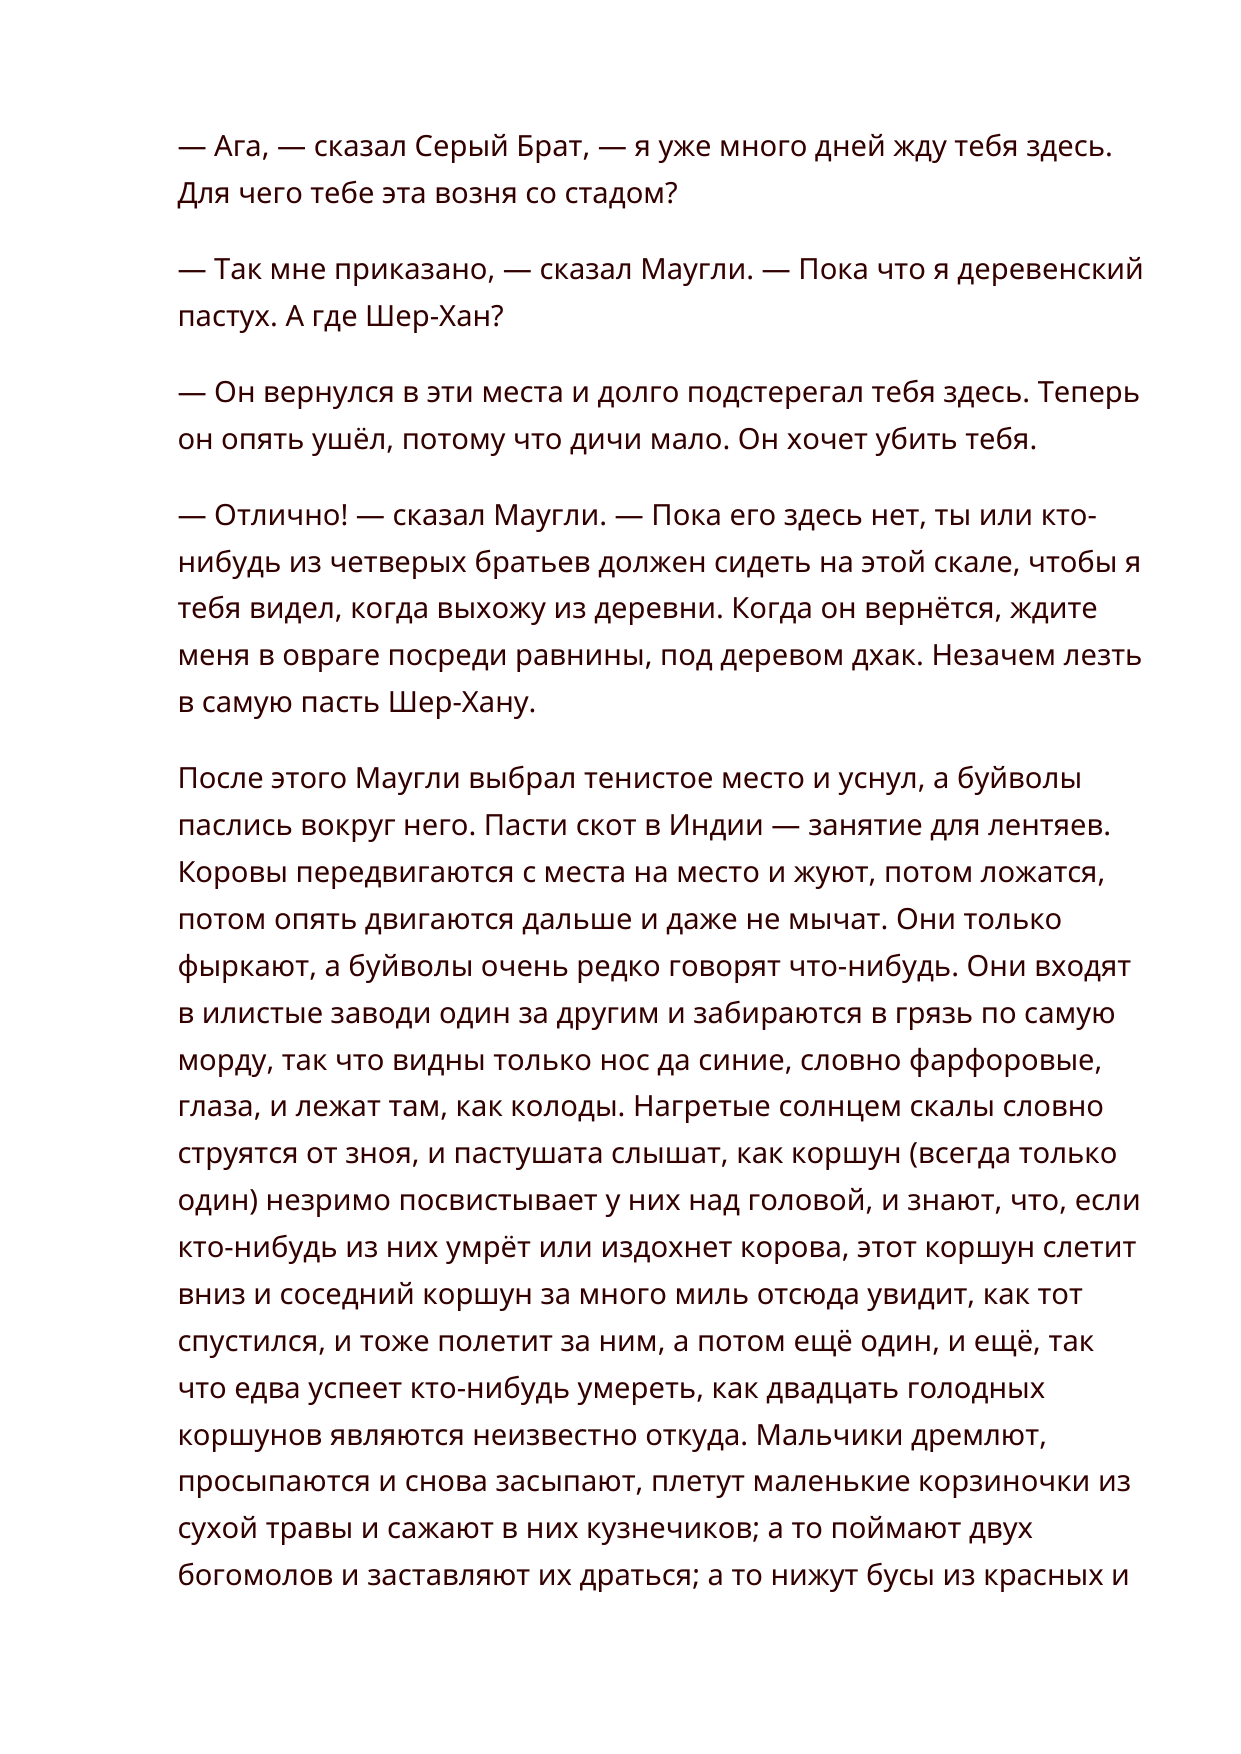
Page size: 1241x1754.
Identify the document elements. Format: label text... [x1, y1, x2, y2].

text — Он вернулся в эти места и долго подстерегал тебя здесь. Теперь он опять ушёл, потому что дичи мало. Он хочет убить тебя. [177, 364, 1152, 458]
text — Так мне приказано, — сказал Маугли. — Пока что я деревенский пастух. А где Шер-Хан? [177, 241, 1152, 335]
text — Ага, — сказал Серый Брат, — я уже много дней жду тебя здесь. Для чего тебе эта возня со стадом? [177, 118, 1152, 212]
text — Отлично! — сказал Маугли. — Пока его здесь нет, ты или кто-нибудь из четверых братьев должен сидеть на этой скале, чтобы я тебя видел, когда выхожу из деревни. Когда он вернётся, ждите меня в овраге посреди равнины, под деревом дхак. Незачем лезть в самую пасть Шер-Хану. [177, 487, 1152, 721]
text После этого Маугли выбрал тенистое место и уснул, а буйволы паслись вокруг него. Пасти скот в Индии — занятие для лентяев. Коровы передвигаются с места на место и жуют, потом ложатся, потом опять двигаются дальше и даже не мычат. Они только фыркают, а буйволы очень редко говорят что-нибудь. Они входят в илистые заводи один за другим и забираются в грязь по самую морду, так что видны только нос да синие, словно фарфоровые, глаза, и лежат там, как колоды. Нагретые солнцем скалы словно струятся от зноя, и пастушата слышат, как коршун (всегда только один) незримо посвистывает у них над головой, и знают, что, если кто-нибудь из них умрёт или издохнет корова, этот коршун слетит вниз и соседний коршун за много миль отсюда увидит, как тот спустился, и тоже полетит за ним, а потом ещё один, и ещё, так что едва успеет кто-нибудь умереть, как двадцать голодных коршунов являются неизвестно откуда. Мальчики дремлют, просыпаются и снова засыпают, плетут маленькие корзиночки из сухой травы и сажают в них кузнечиков; а то поймают двух богомолов и заставляют их драться; а то нижут бусы из красных и [177, 750, 1152, 1594]
